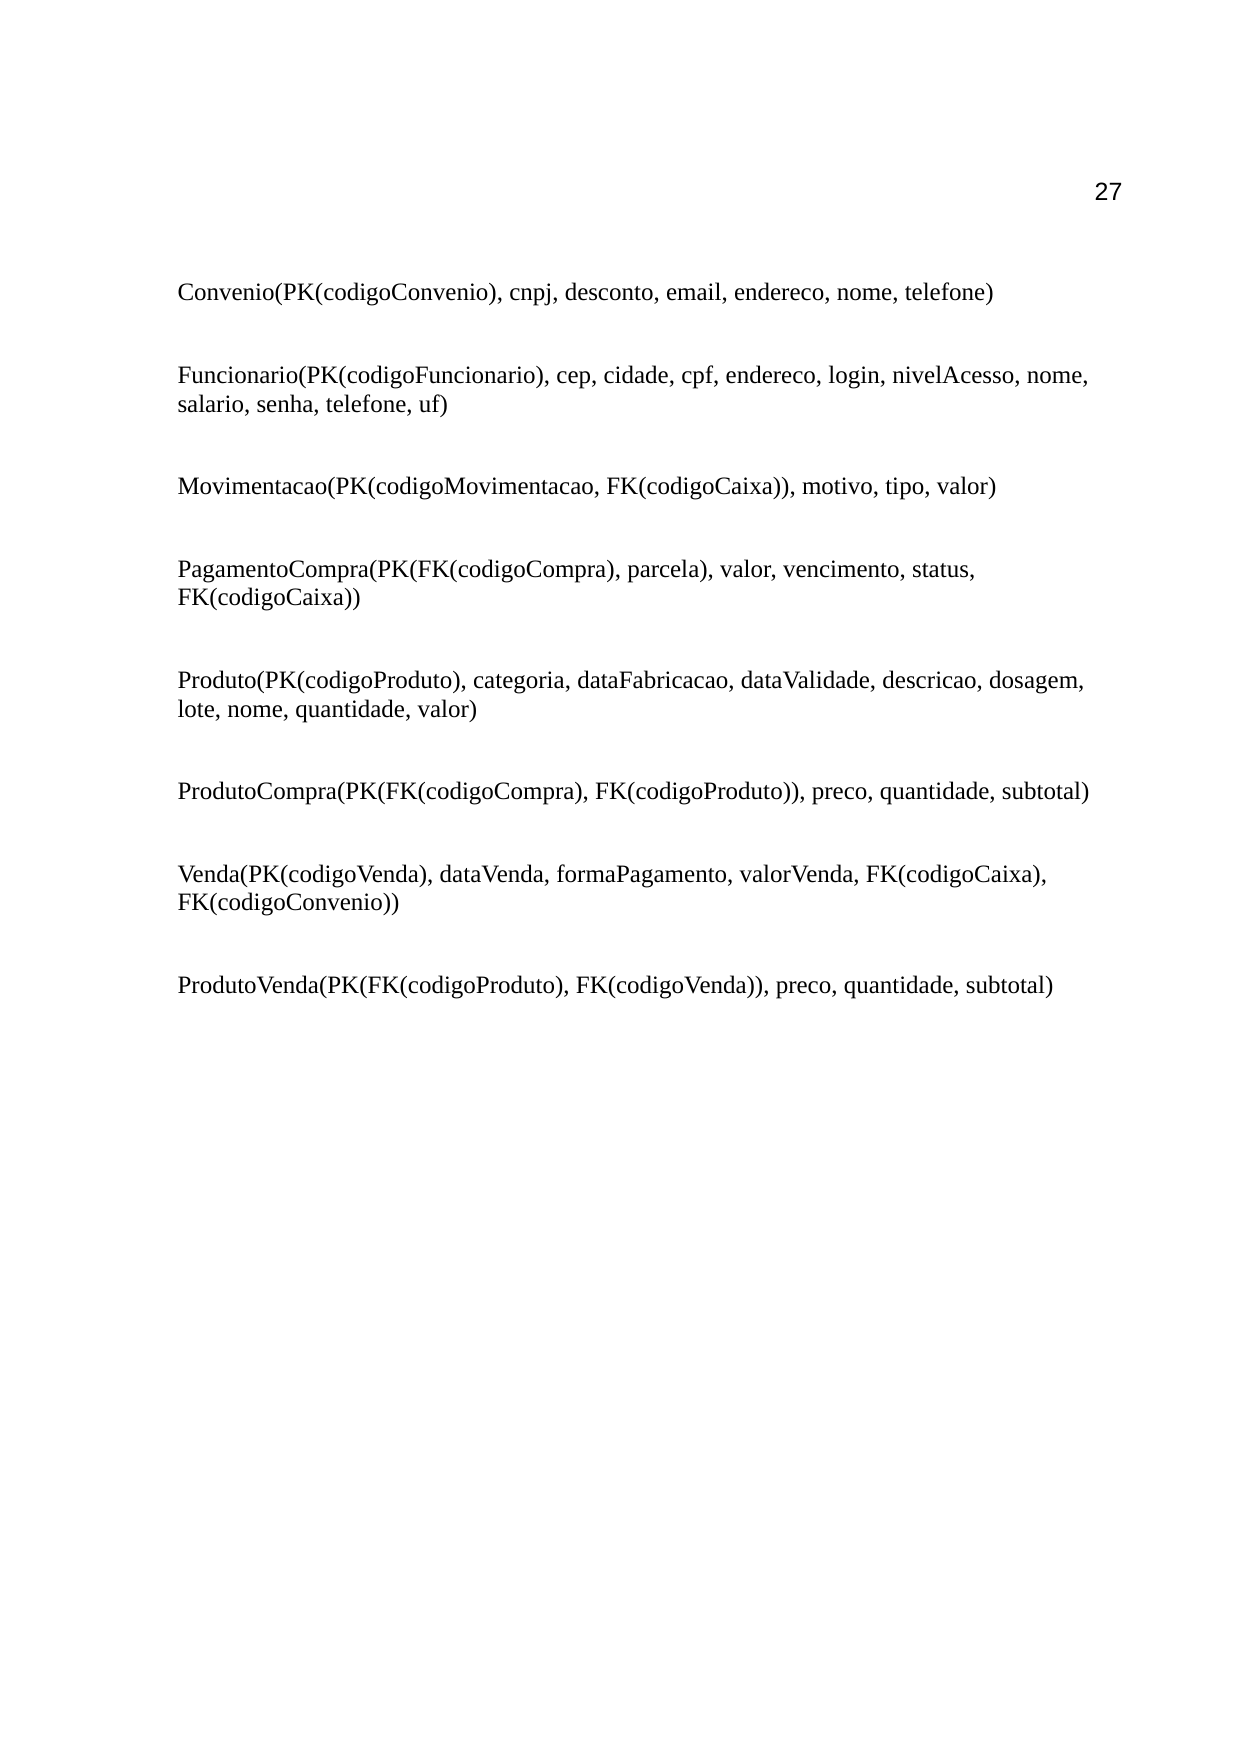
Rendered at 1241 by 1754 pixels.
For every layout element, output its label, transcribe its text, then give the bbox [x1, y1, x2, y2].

text ProdutoCompra(PK(FK(codigoCompra), FK(codigoProduto)), preco, quantidade, subtotal) [177, 776, 1122, 805]
text Convenio(PK(codigoConvenio), cnpj, desconto, email, endereco, nome, telefone) [177, 277, 1122, 306]
text ProdutoVenda(PK(FK(codigoProduto), FK(codigoVenda)), preco, quantidade, subtotal) [177, 970, 1122, 999]
text PagamentoCompra(PK(FK(codigoCompra), parcela), valor, vencimento, status, FK(codigoCaixa)) [177, 554, 1122, 611]
text Venda(PK(codigoVenda), dataVenda, formaPagamento, valorVenda, FK(codigoCaixa), FK(codigoConvenio)) [177, 859, 1122, 916]
text Produto(PK(codigoProduto), categoria, dataFabricacao, dataValidade, descricao, dosagem, lote, nome, quantidade, valor) [177, 665, 1122, 722]
text Funcionario(PK(codigoFuncionario), cep, cidade, cpf, endereco, login, nivelAcesso, nome, salario, senha, telefone, uf) [177, 360, 1122, 417]
text Movimentacao(PK(codigoMovimentacao, FK(codigoCaixa)), motivo, tipo, valor) [177, 471, 1122, 500]
